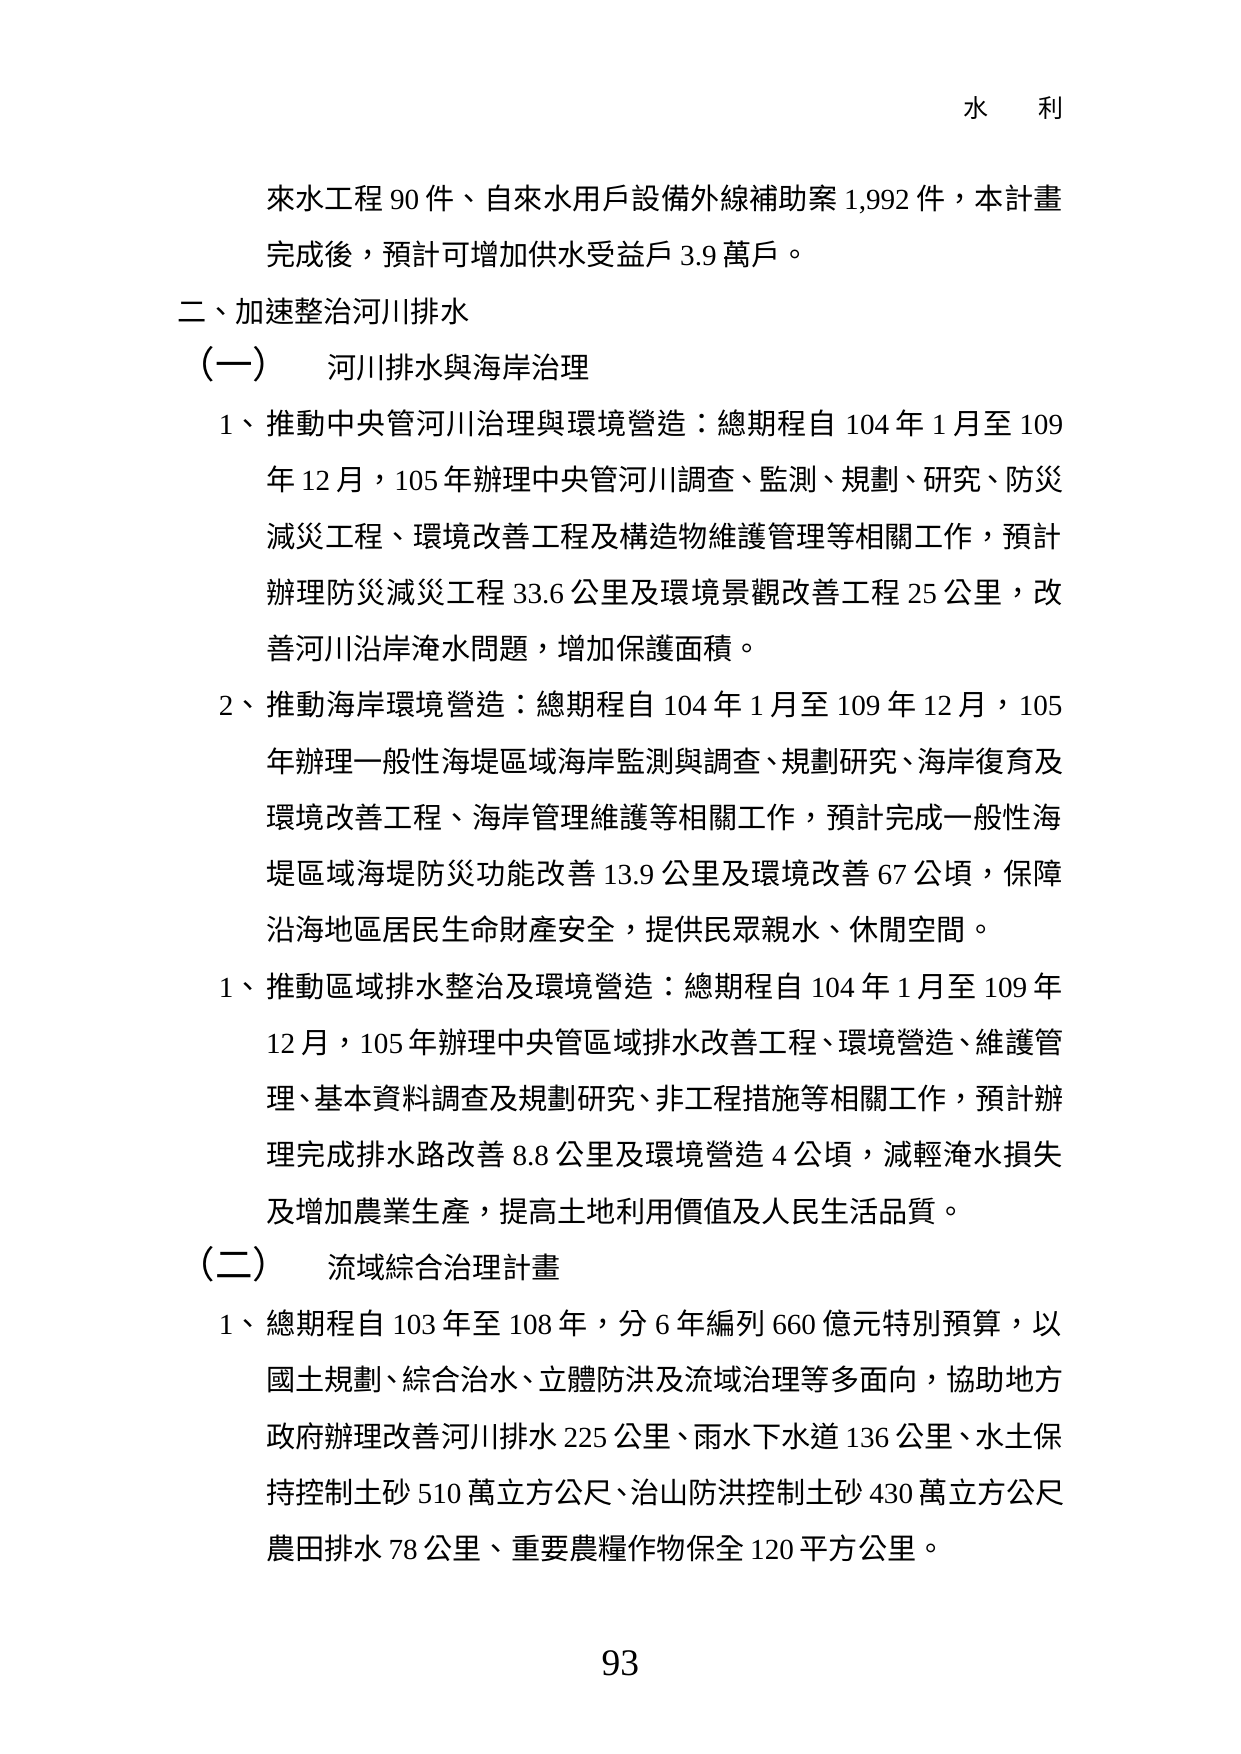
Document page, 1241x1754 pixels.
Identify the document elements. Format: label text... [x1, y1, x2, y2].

list 流域綜合治理計畫 [177, 1233, 1063, 1289]
list 推動區域排水整治及環境營造：總期程自104年1月至109年12月，105年辦理中央管區域排水改善工程、環境營造、維護管理、基本資料調查及規劃研究、非工程措施等相關工作，預計辦理完成排水路改善8.8公里及環境營造4公頃，減輕淹水損失及增加農業生產，提高土地利用價值及人民生活品質。 [218, 952, 1063, 1233]
text 二、加速整治河川排水 [177, 277, 1063, 333]
list 來水工程90件、自來水用戶設備外線補助案1,992件，本計畫完成後，預計可增加供水受益戶3.9萬戶。 [218, 164, 1063, 277]
list 推動中央管河川治理與環境營造：總期程自104年1月至109年12月，105年辦理中央管河川調查、監測、規劃、研究、防災減災工程、環境改善工程及構造物維護管理等相關工作，預計辦理防災減災工程33.6公里及環境景觀改善工程25公里，改善河川沿岸淹水問題，增加保護面積。 [218, 389, 1063, 671]
list 推動海岸環境營造：總期程自104年1月至109年12月，105年辦理一般性海堤區域海岸監測與調查、規劃研究、海岸復育及環境改善工程、海岸管理維護等相關工作，預計完成一般性海堤區域海堤防災功能改善13.9公里及環境改善67公頃，保障沿海地區居民生命財產安全，提供民眾親水、休閒空間。 [218, 671, 1063, 952]
list 總期程自103年至108年，分6年編列660億元特別預算，以國土規劃、綜合治水、立體防洪及流域治理等多面向，協助地方政府辦理改善河川排水225公里、雨水下水道136公里、水土保持控制土砂510萬立方公尺、治山防洪控制土砂430萬立方公尺、農田排水78公里、重要農糧作物保全120平方公里。 [218, 1289, 1063, 1571]
list 河川排水與海岸治理 [177, 333, 1063, 389]
